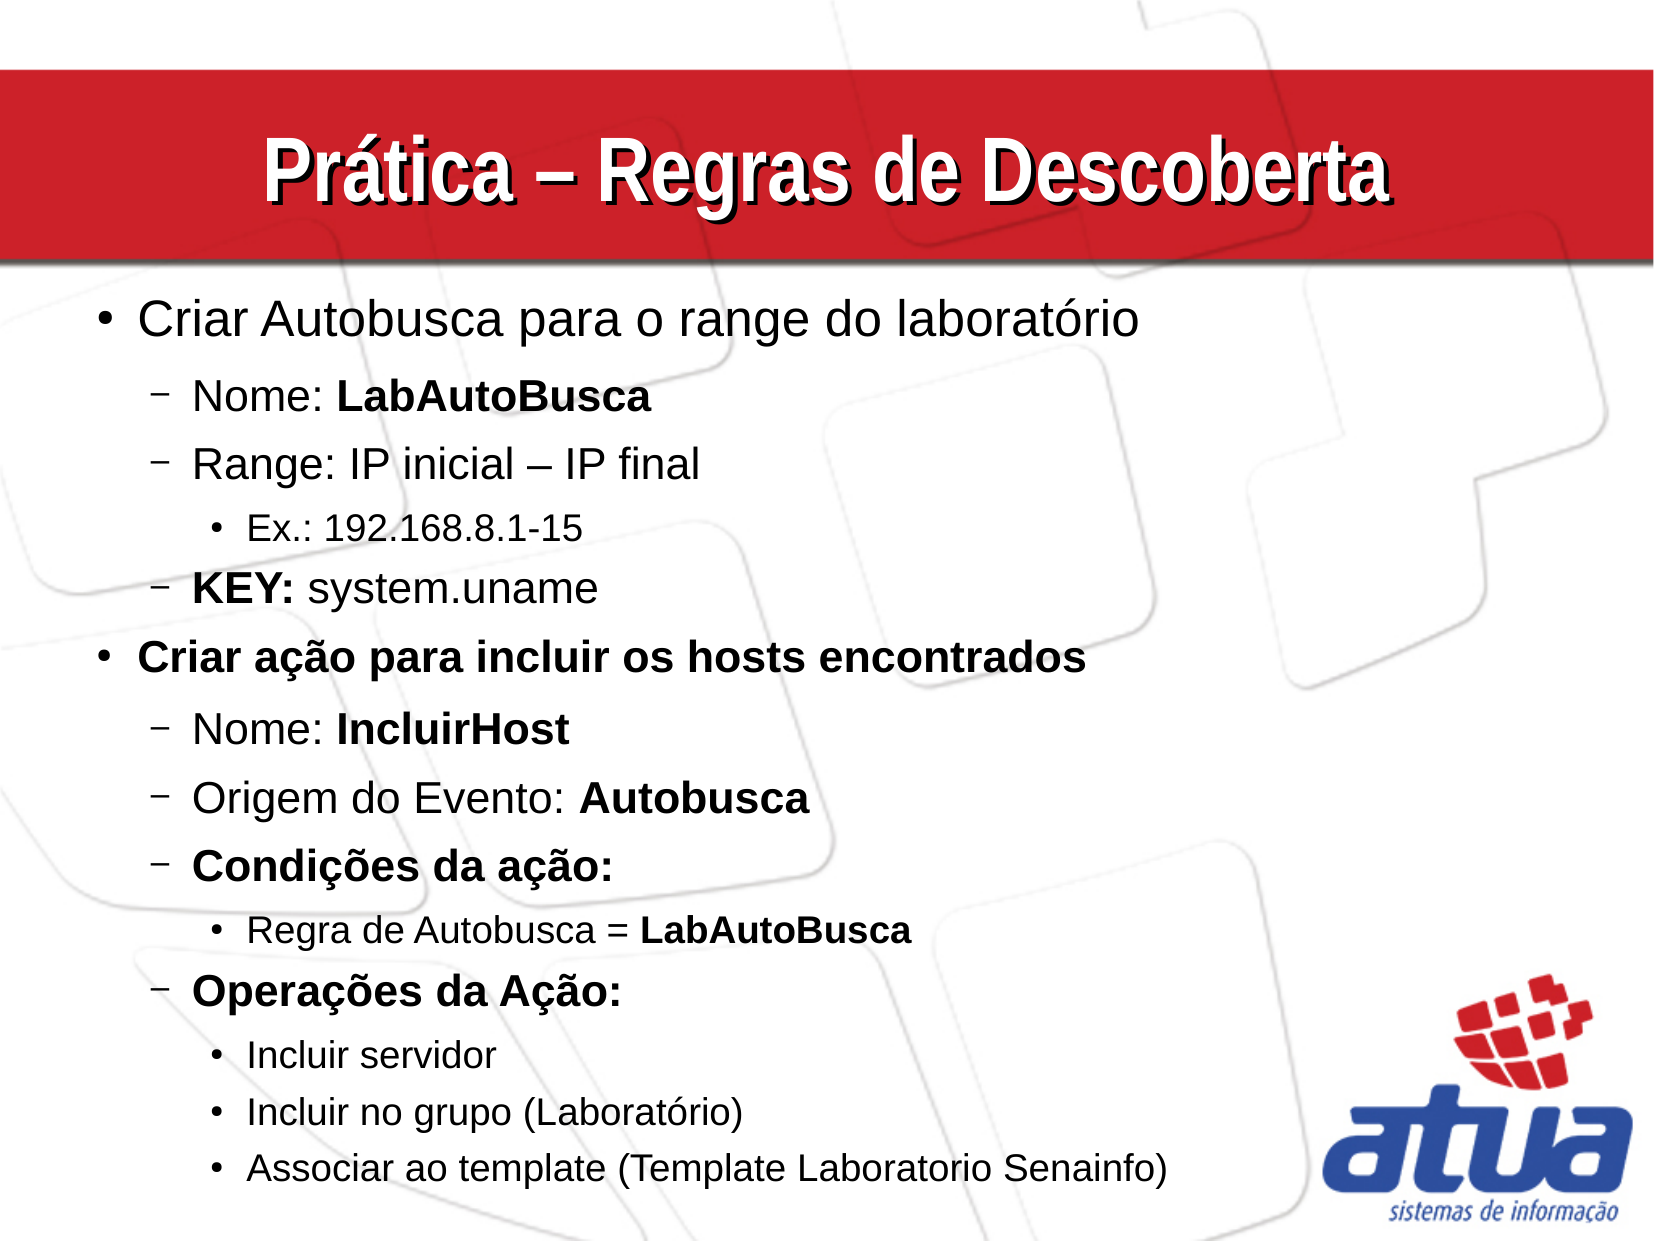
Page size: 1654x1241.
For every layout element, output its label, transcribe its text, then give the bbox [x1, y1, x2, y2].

title Prática – Regras de Descoberta [82, 64, 1571, 272]
list Criar Autobusca para o range do laboratório Nome: LabAutoBusca Range: IP inicial – IP final Ex.: 192.168.8.1-15 KEY: system.uname Criar ação para incluir os hosts encontrados Nome: IncluirHost Origem do Evento: Autobusca Condições da ação: Regra de Autobusca = LabAutoBusca Operações da Ação: Incluir servidor Incluir no grupo (Laboratório) Associar ao template (Template Laboratorio Senainfo) [82, 290, 1538, 1193]
picture [0, 0, 1654, 1241]
